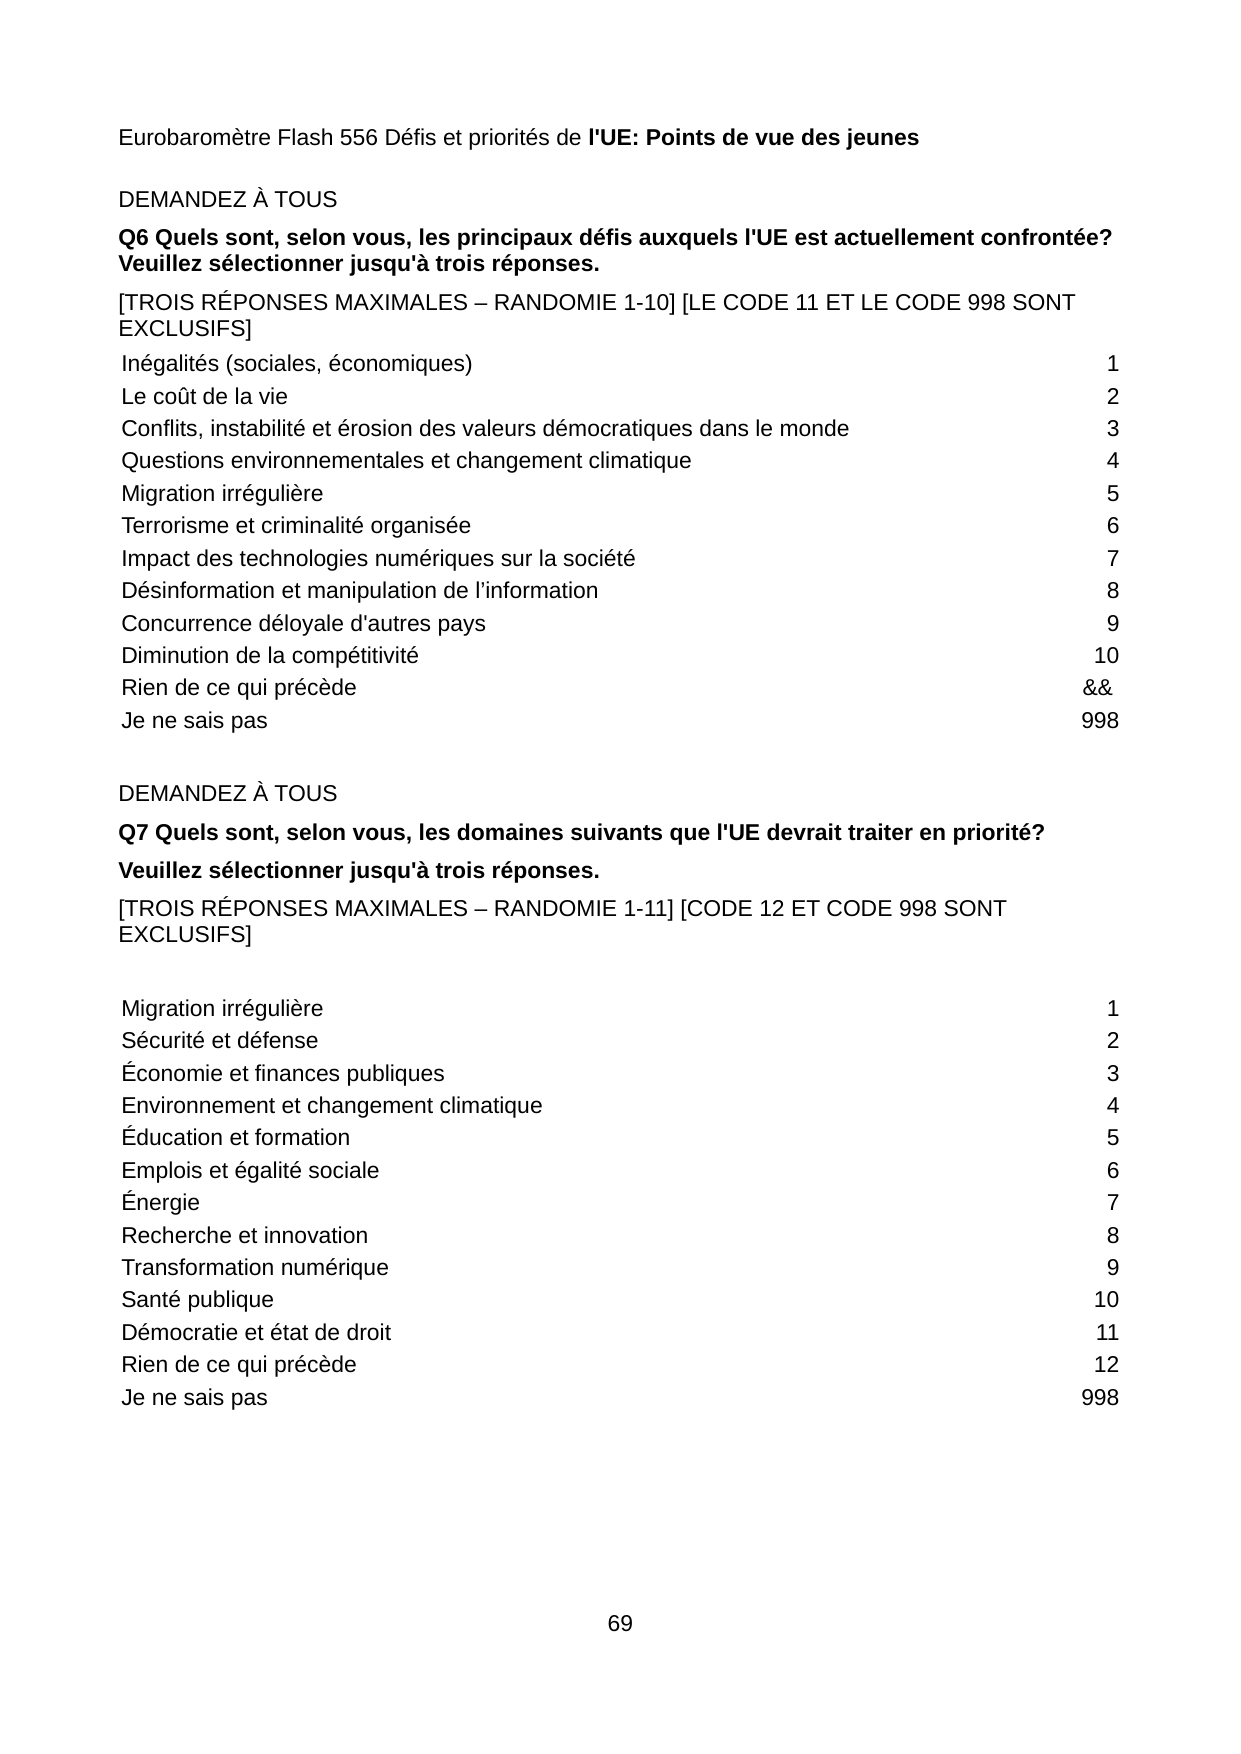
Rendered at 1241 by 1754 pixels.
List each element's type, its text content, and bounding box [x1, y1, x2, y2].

table_cell 3 [986, 412, 1122, 444]
table_cell Concurrence déloyale d'autres pays [118, 606, 986, 639]
table_cell 2 [986, 1024, 1122, 1057]
table_cell 2 [986, 380, 1122, 412]
table_cell Recherche et innovation [118, 1219, 986, 1251]
table_cell 11 [986, 1316, 1122, 1348]
table_cell Environnement et changement climatique [118, 1089, 986, 1121]
table_cell 998 [986, 704, 1122, 736]
table_cell 10 [986, 1283, 1122, 1316]
table_cell Santé publique [118, 1283, 986, 1316]
table_cell Énergie [118, 1186, 986, 1218]
table_cell Le coût de la vie [118, 380, 986, 412]
table_header Migration irrégulière [118, 992, 986, 1024]
table_cell Je ne sais pas [118, 1381, 986, 1413]
table_cell 12 [986, 1348, 1122, 1381]
table_cell 3 [986, 1057, 1122, 1089]
table_cell 4 [986, 445, 1122, 477]
table_cell Conflits, instabilité et érosion des valeurs démocratiques dans le monde [118, 412, 986, 444]
table_cell 8 [986, 1219, 1122, 1251]
table_cell Sécurité et défense [118, 1024, 986, 1057]
text Q7 Quels sont, selon vous, les domaines suivants que l'UE devrait traiter en priorité? [118, 818, 1122, 845]
table_cell 6 [986, 1154, 1122, 1186]
table_cell Éducation et formation [118, 1121, 986, 1154]
table_cell Je ne sais pas [118, 704, 986, 736]
table_cell 8 [986, 574, 1122, 606]
table_cell Désinformation et manipulation de l’information [118, 574, 986, 606]
text DEMANDEZ À TOUS [118, 780, 1122, 807]
table_cell 5 [986, 477, 1122, 509]
table_cell && [986, 671, 1122, 704]
text Veuillez sélectionner jusqu'à trois réponses. [118, 857, 1122, 883]
text Q6 Quels sont, selon vous, les principaux défis auxquels l'UE est actuellement confrontée? Veuillez sélectionner jusqu'à trois réponses. [118, 224, 1122, 277]
table_cell 6 [986, 509, 1122, 542]
table_cell 10 [986, 639, 1122, 671]
table_cell Impact des technologies numériques sur la société [118, 542, 986, 574]
table_cell 5 [986, 1121, 1122, 1154]
table_header 1 [986, 992, 1122, 1024]
table_cell Démocratie et état de droit [118, 1316, 986, 1348]
table_cell 9 [986, 606, 1122, 639]
text [TROIS RÉPONSES MAXIMALES – RANDOMIE 1-11] [CODE 12 ET CODE 998 SONT EXCLUSIFS] [118, 895, 1122, 948]
table_header 1 [986, 347, 1122, 380]
table_cell 4 [986, 1089, 1122, 1121]
table_cell 7 [986, 542, 1122, 574]
table_cell Terrorisme et criminalité organisée [118, 509, 986, 542]
table_cell Emplois et égalité sociale [118, 1154, 986, 1186]
table_cell Rien de ce qui précède [118, 1348, 986, 1381]
text DEMANDEZ À TOUS [118, 186, 1122, 212]
table_header Inégalités (sociales, économiques) [118, 347, 986, 380]
table_cell Économie et finances publiques [118, 1057, 986, 1089]
table_cell 998 [986, 1381, 1122, 1413]
table_cell Transformation numérique [118, 1251, 986, 1283]
table_cell 7 [986, 1186, 1122, 1218]
text [TROIS RÉPONSES MAXIMALES – RANDOMIE 1-10] [LE CODE 11 ET LE CODE 998 SONT EXCLUSIFS] [118, 289, 1122, 341]
table_cell Rien de ce qui précède [118, 671, 986, 704]
table_cell Migration irrégulière [118, 477, 986, 509]
table_cell 9 [986, 1251, 1122, 1283]
table_cell Questions environnementales et changement climatique [118, 445, 986, 477]
table_cell Diminution de la compétitivité [118, 639, 986, 671]
